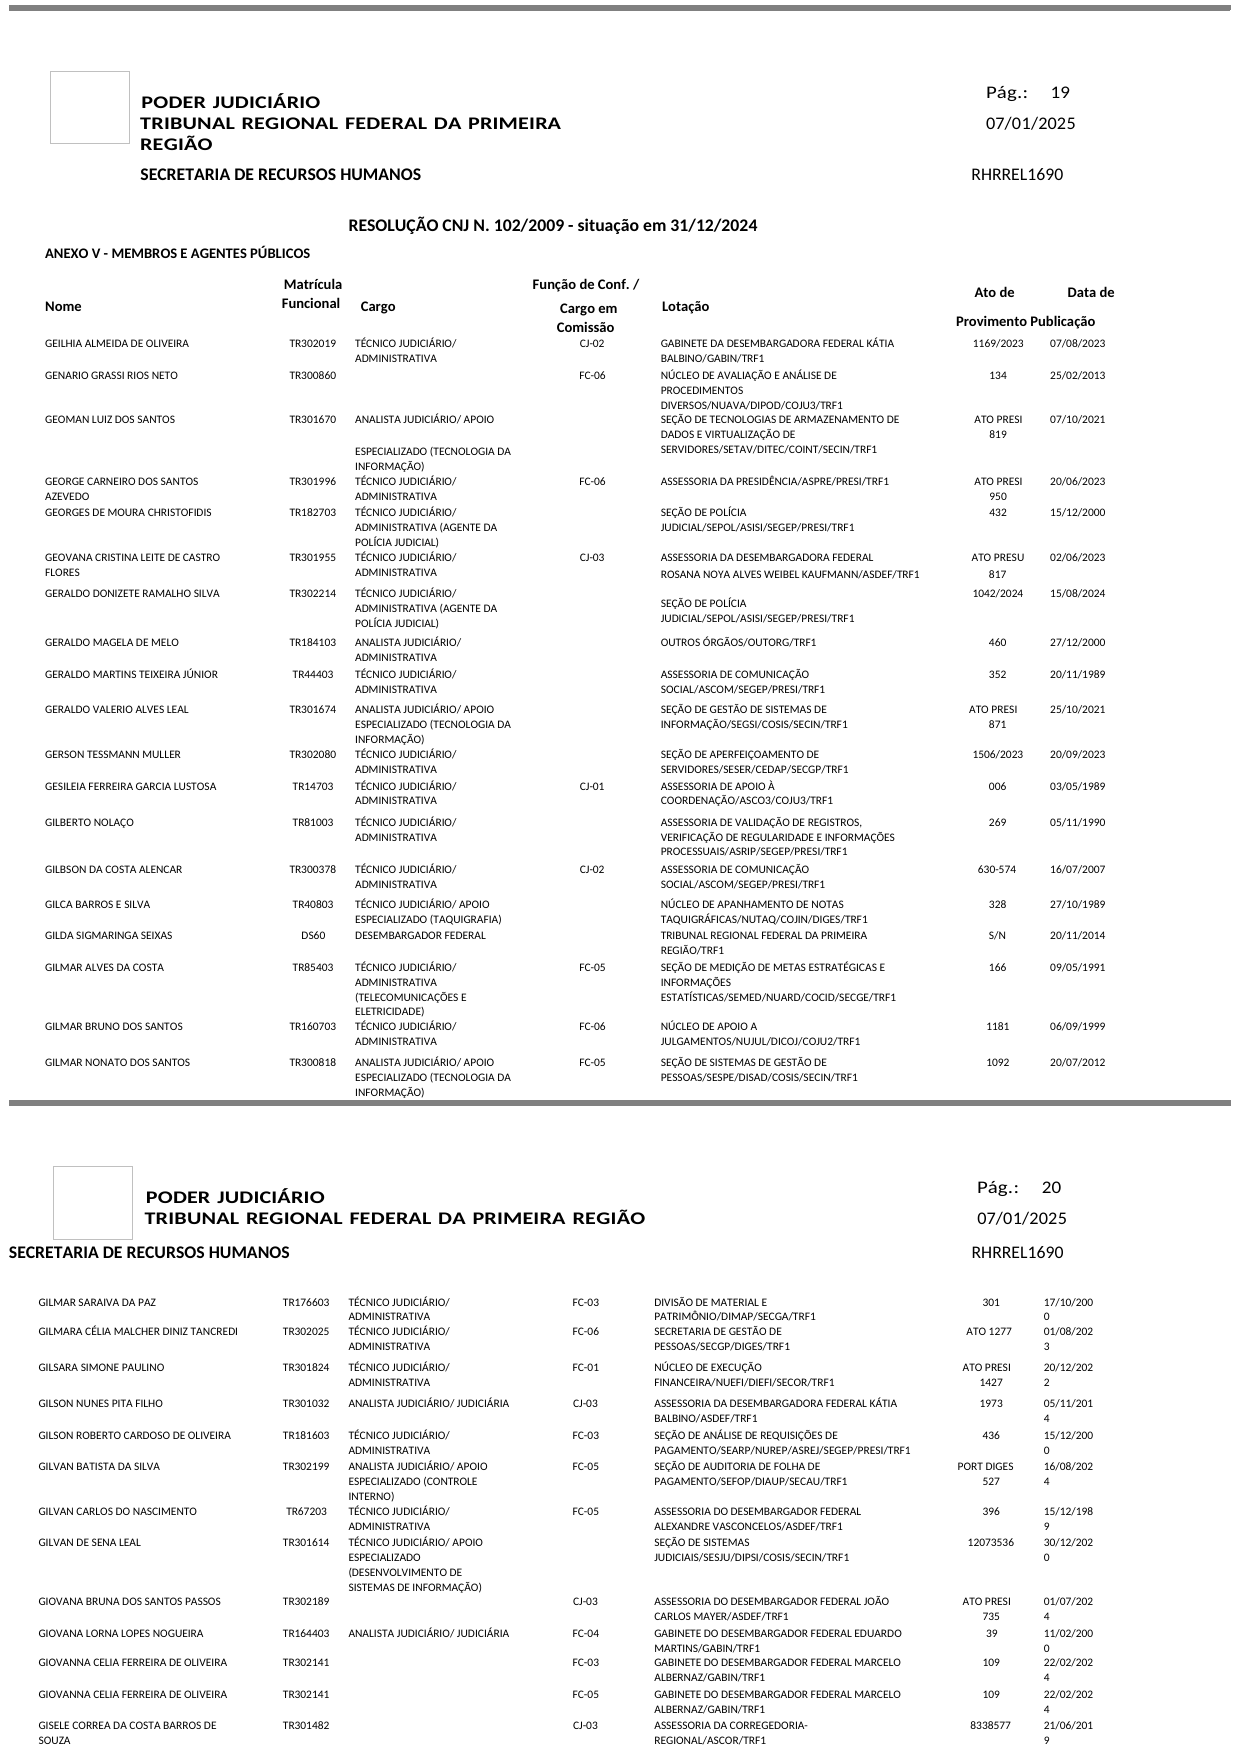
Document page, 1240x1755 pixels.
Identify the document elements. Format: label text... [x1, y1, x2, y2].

table_cell TR40803 [282, 897, 355, 928]
table_cell 1042/2024 [969, 586, 1039, 636]
table_cell TR300378 [282, 863, 355, 897]
table_cell 1169/2023 [951, 337, 1039, 368]
table_cell ANALISTA JUDICIÁRIO/ APOIO ESPECIALIZADO (TECNOLOGIA DA INFORMAÇÃO) [355, 703, 557, 747]
table_cell TR302019 [282, 337, 355, 368]
table_cell SEÇÃO DE TECNOLOGIAS DE ARMAZENAMENTO DE DADOS E VIRTUALIZAÇÃO DE SERVIDORES/SETAV/DITEC/COINT/SECIN/TRF1 [661, 413, 951, 474]
table_cell CJ-03 [573, 1397, 654, 1428]
table_cell 166 [969, 960, 1039, 1019]
table_cell SEÇÃO DE SISTEMAS JUDICIAIS/SESJU/DIPSI/COSIS/SECIN/TRF1 [654, 1535, 955, 1594]
table_cell Cargo [355, 275, 532, 337]
table_cell GEORGES DE MOURA CHRISTOFIDIS [45, 506, 282, 550]
table_cell TÉCNICO JUDICIÁRIO/ ADMINISTRATIVA [355, 667, 557, 703]
table_cell GILVAN DE SENA LEAL [38, 1535, 283, 1594]
table_header GILMAR SARAIVA DA PAZ [38, 1295, 283, 1324]
table_cell ATO 1277 [955, 1325, 1035, 1361]
table_cell 22/02/2024 [1035, 1687, 1098, 1719]
table_cell TRIBUNAL REGIONAL FEDERAL DA PRIMEIRA REGIÃO/TRF1 [661, 929, 969, 960]
table_cell 20/09/2023 [1040, 747, 1115, 779]
table_cell ANALISTA JUDICIÁRIO/ APOIO ESPECIALIZADO (CONTROLE INTERNO) [348, 1459, 572, 1504]
table_cell GENARIO GRASSI RIOS NETO [45, 368, 282, 413]
table_cell GILVAN CARLOS DO NASCIMENTO [38, 1504, 283, 1535]
table_cell FC-05 [557, 960, 661, 1019]
table_cell TÉCNICO JUDICIÁRIO/ ADMINISTRATIVA [355, 815, 557, 863]
table_cell GIOVANNA CELIA FERREIRA DE OLIVEIRA [38, 1687, 283, 1719]
table_cell 630-574 [969, 863, 1039, 897]
table_cell [533, 368, 557, 413]
table_cell 328 [969, 897, 1039, 928]
table_cell CJ-02 [557, 863, 661, 897]
table_cell TR181603 [283, 1428, 348, 1459]
table_cell FC-03 [573, 1656, 654, 1687]
table_cell Cargo em Comissão [557, 299, 661, 337]
table_cell ASSESSORIA DE COMUNICAÇÃO SOCIAL/ASCOM/SEGEP/PRESI/TRF1 [661, 667, 969, 703]
table_cell TR300818 [282, 1056, 355, 1100]
table_cell GILSARA SIMONE PAULINO [38, 1361, 283, 1397]
table_cell NÚCLEO DE EXECUÇÃO FINANCEIRA/NUEFI/DIEFI/SECOR/TRF1 [654, 1361, 955, 1397]
table_cell SEÇÃO DE APERFEIÇOAMENTO DE SERVIDORES/SESER/CEDAP/SECGP/TRF1 [661, 747, 969, 779]
table_cell ATO PRESI 1427 [955, 1361, 1035, 1397]
table_cell 1506/2023 [969, 747, 1039, 779]
table_cell TR301824 [283, 1361, 348, 1397]
table_cell [557, 506, 661, 550]
table_cell TR300860 [282, 368, 355, 413]
table_cell Ato de Data de Provimento Publicação [951, 275, 1115, 337]
table_cell ESPECIALIZADO (TECNOLOGIA DA INFORMAÇÃO) [355, 444, 557, 474]
table_cell TÉCNICO JUDICIÁRIO/ ADMINISTRATIVA [355, 474, 557, 506]
table_cell TR302214 [282, 586, 355, 636]
table_cell FC-03 [573, 1428, 654, 1459]
table_cell NÚCLEO DE APOIO A JULGAMENTOS/NUJUL/DICOJ/COJU2/TRF1 [661, 1020, 969, 1056]
table_cell ASSESSORIA DE APOIO À COORDENAÇÃO/ASCO3/COJU3/TRF1 [661, 779, 969, 815]
table_cell 1181 [969, 1020, 1039, 1056]
table_cell GIOVANNA CELIA FERREIRA DE OLIVEIRA [38, 1656, 283, 1687]
table_cell 25/02/2013 [1040, 368, 1115, 413]
table_cell 02/06/2023 [1040, 550, 1115, 586]
table_cell FC-06 [557, 368, 661, 413]
table_cell TR301996 [282, 474, 355, 506]
table_cell TÉCNICO JUDICIÁRIO/ ADMINISTRATIVA (TELECOMUNICAÇÕES E ELETRICIDADE) [355, 960, 557, 1019]
table_cell GERALDO MARTINS TEIXEIRA JÚNIOR [45, 667, 282, 703]
table_cell ATO PRESI 871 [969, 703, 1039, 747]
table_cell SECRETARIA DE GESTÃO DE PESSOAS/SECGP/DIGES/TRF1 [654, 1325, 955, 1361]
table_cell GILVAN BATISTA DA SILVA [38, 1459, 283, 1504]
table_cell 15/12/2000 [1040, 506, 1115, 550]
table_cell TR14703 [282, 779, 355, 815]
table_cell FC-06 [557, 474, 661, 506]
table_cell DESEMBARGADOR FEDERAL [355, 929, 557, 960]
table_cell ASSESSORIA DE COMUNICAÇÃO SOCIAL/ASCOM/SEGEP/PRESI/TRF1 [661, 863, 969, 897]
table_cell Lotação [661, 275, 951, 337]
table_cell TR85403 [282, 960, 355, 1019]
table_cell FC-05 [573, 1459, 654, 1504]
table_cell 27/12/2000 [1040, 636, 1115, 667]
table_cell 460 [969, 636, 1039, 667]
table_cell NÚCLEO DE APANHAMENTO DE NOTAS TAQUIGRÁFICAS/NUTAQ/COJIN/DIGES/TRF1 [661, 897, 969, 928]
table_cell GILMAR NONATO DOS SANTOS [45, 1056, 282, 1100]
table_cell 1092 [969, 1056, 1039, 1100]
table_cell TÉCNICO JUDICIÁRIO/ APOIO ESPECIALIZADO (DESENVOLVIMENTO DE SISTEMAS DE INFORMAÇÃO) [348, 1535, 572, 1594]
table_cell TÉCNICO JUDICIÁRIO/ ADMINISTRATIVA [348, 1504, 572, 1535]
table_cell GERSON TESSMANN MULLER [45, 747, 282, 779]
table_cell TÉCNICO JUDICIÁRIO/ ADMINISTRATIVA [355, 550, 557, 586]
table_cell GABINETE DO DESEMBARGADOR FEDERAL MARCELO ALBERNAZ/GABIN/TRF1 [654, 1656, 955, 1687]
table_cell GABINETE DO DESEMBARGADOR FEDERAL MARCELO ALBERNAZ/GABIN/TRF1 [654, 1687, 955, 1719]
table_cell FC-05 [557, 1056, 661, 1100]
table_cell TR302080 [282, 747, 355, 779]
table_cell TÉCNICO JUDICIÁRIO/ ADMINISTRATIVA [355, 863, 557, 897]
table_cell GEOVANA CRISTINA LEITE DE CASTRO FLORES [45, 550, 282, 586]
table_cell FC-01 [573, 1361, 654, 1397]
table_cell 16/08/2024 [1035, 1459, 1098, 1504]
table_cell 30/12/2020 [1035, 1535, 1098, 1594]
table_cell GILDA SIGMARINGA SEIXAS [45, 929, 282, 960]
table_cell FC-04 [573, 1626, 654, 1656]
table_cell GILMAR BRUNO DOS SANTOS [45, 1020, 282, 1056]
table_cell Função de Conf. / [533, 275, 661, 299]
table_cell TR301955 [282, 550, 355, 586]
table_cell 352 [969, 667, 1039, 703]
table_cell TR44403 [282, 667, 355, 703]
table_cell SEÇÃO DE GESTÃO DE SISTEMAS DE INFORMAÇÃO/SEGSI/COSIS/SECIN/TRF1 [661, 703, 969, 747]
table_cell 817 [969, 567, 1039, 586]
table_cell TÉCNICO JUDICIÁRIO/ ADMINISTRATIVA [348, 1428, 572, 1459]
table_cell ATO PRESU [951, 550, 1039, 567]
table_cell ATO PRESI 950 [951, 474, 1039, 506]
table_cell FC-05 [573, 1504, 654, 1535]
table_cell ASSESSORIA DO DESEMBARGADOR FEDERAL JOÃO CARLOS MAYER/ASDEF/TRF1 [654, 1595, 955, 1626]
table_cell FC-06 [557, 1020, 661, 1056]
table_cell 09/05/1991 [1040, 960, 1115, 1019]
table_cell ANALISTA JUDICIÁRIO/ JUDICIÁRIA [348, 1397, 572, 1428]
table_cell GERALDO MAGELA DE MELO [45, 636, 282, 667]
table_cell GILMAR ALVES DA COSTA [45, 960, 282, 1019]
table_cell 16/07/2007 [1040, 863, 1115, 897]
table_cell SEÇÃO DE ANÁLISE DE REQUISIÇÕES DE PAGAMENTO/SEARP/NUREP/ASREJ/SEGEP/PRESI/TRF1 [654, 1428, 955, 1459]
table_cell TR164403 [283, 1626, 348, 1656]
table_header SECRETARIA DE RECURSOS HUMANOS RESOLUÇÃO CNJ N. 102/2009 - situação em 31/12/2024 [45, 163, 951, 244]
table_header TÉCNICO JUDICIÁRIO/ ADMINISTRATIVA [348, 1295, 572, 1324]
table_cell 05/11/1990 [1040, 815, 1115, 863]
table_cell TR301674 [282, 703, 355, 747]
table_cell GEOMAN LUIZ DOS SANTOS [45, 413, 282, 474]
table_cell [533, 337, 557, 368]
table_cell GILBSON DA COSTA ALENCAR [45, 863, 282, 897]
table_cell TR301614 [283, 1535, 348, 1594]
table_cell TR301670 [282, 413, 355, 474]
table_cell SEÇÃO DE MEDIÇÃO DE METAS ESTRATÉGICAS E INFORMAÇÕES ESTATÍSTICAS/SEMED/NUARD/COCID/SECGE/TRF1 [661, 960, 969, 1019]
table_cell 436 [955, 1428, 1035, 1459]
table_cell ATO PRESI 735 [955, 1595, 1035, 1626]
table_cell 20/07/2012 [1040, 1056, 1115, 1100]
table_cell TR81003 [282, 815, 355, 863]
table_cell GILSON NUNES PITA FILHO [38, 1397, 283, 1428]
table_cell 20/11/2014 [1040, 929, 1115, 960]
table_cell CJ-03 [573, 1595, 654, 1626]
table_cell GIOVANA LORNA LOPES NOGUEIRA [38, 1626, 283, 1656]
table_cell TÉCNICO JUDICIÁRIO/ APOIO ESPECIALIZADO (TAQUIGRAFIA) [355, 897, 557, 928]
table_cell TR301032 [283, 1397, 348, 1428]
table_cell [533, 413, 557, 444]
table_cell TÉCNICO JUDICIÁRIO/ ADMINISTRATIVA (AGENTE DA POLÍCIA JUDICIAL) [355, 506, 557, 550]
table_cell [348, 1719, 572, 1750]
table_cell [557, 413, 661, 474]
table_cell 11/02/2000 [1035, 1626, 1098, 1656]
table_cell ASSESSORIA DE VALIDAÇÃO DE REGISTROS, VERIFICAÇÃO DE REGULARIDADE E INFORMAÇÕES PROCESSUAIS/ASRIP/SEGEP/PRESI/TRF1 [661, 815, 969, 863]
table_cell SEÇÃO DE POLÍCIA JUDICIAL/SEPOL/ASISI/SEGEP/PRESI/TRF1 [661, 586, 969, 636]
table_header FC-03 [573, 1295, 654, 1324]
table_cell ANEXO V - MEMBROS E AGENTES PÚBLICOS [45, 244, 532, 275]
table_cell 15/12/1989 [1035, 1504, 1098, 1535]
table_cell TR302189 [283, 1595, 348, 1626]
table_header DIVISÃO DE MATERIAL E PATRIMÔNIO/DIMAP/SECGA/TRF1 [654, 1295, 955, 1324]
table_cell 07/10/2021 [1040, 413, 1115, 474]
table_cell TR67203 [283, 1504, 348, 1535]
table_cell GISELE CORREA DA COSTA BARROS DE SOUZA [38, 1719, 283, 1750]
table_cell 1973 [955, 1397, 1035, 1428]
table_cell 01/07/2024 [1035, 1595, 1098, 1626]
table_cell ATO PRESI 819 [951, 413, 1039, 474]
table_cell [355, 368, 532, 413]
table_header RHRREL1690 [951, 163, 1115, 275]
table_cell TR302141 [283, 1687, 348, 1719]
table_cell 134 [951, 368, 1039, 413]
table_cell TÉCNICO JUDICIÁRIO/ ADMINISTRATIVA [348, 1325, 572, 1361]
table_cell [557, 703, 661, 747]
table_cell GILCA BARROS E SILVA [45, 897, 282, 928]
table_cell [573, 1535, 654, 1594]
table_cell ANALISTA JUDICIÁRIO/ APOIO [355, 413, 532, 444]
table_cell ASSESSORIA DA DESEMBARGADORA FEDERAL KÁTIA BALBINO/ASDEF/TRF1 [654, 1397, 955, 1428]
table_cell S/N [969, 929, 1039, 960]
table_cell [557, 747, 661, 779]
table_cell TR184103 [282, 636, 355, 667]
table_cell ASSESSORIA DA DESEMBARGADORA FEDERAL [661, 550, 951, 567]
table_cell FC-06 [573, 1325, 654, 1361]
table_cell ASSESSORIA DA PRESIDÊNCIA/ASPRE/PRESI/TRF1 [661, 474, 951, 506]
table_cell 269 [969, 815, 1039, 863]
table_cell PORT DIGES 527 [955, 1459, 1035, 1504]
table_cell ANALISTA JUDICIÁRIO/ JUDICIÁRIA [348, 1626, 572, 1656]
table_cell [557, 667, 661, 703]
table_cell GEILHIA ALMEIDA DE OLIVEIRA [45, 337, 282, 368]
table_cell TR302141 [283, 1656, 348, 1687]
table_cell 39 [955, 1626, 1035, 1656]
table_cell TÉCNICO JUDICIÁRIO/ ADMINISTRATIVA [355, 747, 557, 779]
table_cell 432 [951, 506, 1039, 550]
table_cell Matrícula Funcional [282, 275, 355, 337]
table_cell 21/06/2019 [1035, 1719, 1098, 1750]
table_cell [533, 244, 661, 275]
table_cell 20/11/1989 [1040, 667, 1115, 703]
table_cell CJ-02 [557, 337, 661, 368]
table_cell [348, 1687, 572, 1719]
table_cell SEÇÃO DE POLÍCIA JUDICIAL/SEPOL/ASISI/SEGEP/PRESI/TRF1 [661, 506, 951, 550]
table_cell 27/10/1989 [1040, 897, 1115, 928]
table_header 301 [955, 1295, 1035, 1324]
table_cell 109 [955, 1656, 1035, 1687]
table_cell 20/06/2023 [1040, 474, 1115, 506]
table_cell 12073536 [955, 1535, 1035, 1594]
table_cell GIOVANA BRUNA DOS SANTOS PASSOS [38, 1595, 283, 1626]
table_cell TR302199 [283, 1459, 348, 1504]
table_cell GESILEIA FERREIRA GARCIA LUSTOSA [45, 779, 282, 815]
table_cell TR182703 [282, 506, 355, 550]
table_cell 15/12/2000 [1035, 1428, 1098, 1459]
table_cell 109 [955, 1687, 1035, 1719]
table_cell DS60 [282, 929, 355, 960]
table_cell GILSON ROBERTO CARDOSO DE OLIVEIRA [38, 1428, 283, 1459]
table_cell 006 [969, 779, 1039, 815]
table_cell [557, 929, 661, 960]
table_cell 15/08/2024 [1040, 586, 1115, 636]
table_cell GEORGE CARNEIRO DOS SANTOS AZEVEDO [45, 474, 282, 506]
table_cell [557, 815, 661, 863]
table_cell TÉCNICO JUDICIÁRIO/ ADMINISTRATIVA [355, 779, 557, 815]
table_cell TÉCNICO JUDICIÁRIO/ ADMINISTRATIVA [355, 1020, 557, 1056]
table_cell GILBERTO NOLAÇO [45, 815, 282, 863]
table_cell 8338577 [955, 1719, 1035, 1750]
table_header 17/10/2000 [1035, 1295, 1098, 1324]
table_cell 25/10/2021 [1040, 703, 1115, 747]
table_cell TR301482 [283, 1719, 348, 1750]
table_cell [557, 636, 661, 667]
table_cell Nome [45, 275, 282, 337]
table_cell [557, 586, 661, 636]
table_cell SEÇÃO DE AUDITORIA DE FOLHA DE PAGAMENTO/SEFOP/DIAUP/SECAU/TRF1 [654, 1459, 955, 1504]
table_cell 396 [955, 1504, 1035, 1535]
text SECRETARIA DE RECURSOS HUMANOS RHRREL1690 [9, 1106, 1112, 1263]
table_cell [557, 897, 661, 928]
table_cell GABINETE DO DESEMBARGADOR FEDERAL EDUARDO MARTINS/GABIN/TRF1 [654, 1626, 955, 1656]
table_cell GERALDO DONIZETE RAMALHO SILVA [45, 586, 282, 636]
table_cell TR160703 [282, 1020, 355, 1056]
table_cell 01/08/2023 [1035, 1325, 1098, 1361]
table_cell 20/12/2022 [1035, 1361, 1098, 1397]
table_cell GILMARA CÉLIA MALCHER DINIZ TANCREDI [38, 1325, 283, 1361]
table_cell CJ-03 [573, 1719, 654, 1750]
table_cell TR302025 [283, 1325, 348, 1361]
table_cell TÉCNICO JUDICIÁRIO/ ADMINISTRATIVA [348, 1361, 572, 1397]
table_cell ASSESSORIA DA CORREGEDORIA- REGIONAL/ASCOR/TRF1 [654, 1719, 955, 1750]
table_cell 22/02/2024 [1035, 1656, 1098, 1687]
table_cell FC-05 [573, 1687, 654, 1719]
table_cell SEÇÃO DE SISTEMAS DE GESTÃO DE PESSOAS/SESPE/DISAD/COSIS/SECIN/TRF1 [661, 1056, 969, 1100]
table_cell ASSESSORIA DO DESEMBARGADOR FEDERAL ALEXANDRE VASCONCELOS/ASDEF/TRF1 [654, 1504, 955, 1535]
table_cell ROSANA NOYA ALVES WEIBEL KAUFMANN/ASDEF/TRF1 [661, 567, 969, 586]
table_cell TÉCNICO JUDICIÁRIO/ ADMINISTRATIVA (AGENTE DA POLÍCIA JUDICIAL) [355, 586, 557, 636]
table_cell CJ-01 [557, 779, 661, 815]
table_cell TÉCNICO JUDICIÁRIO/ ADMINISTRATIVA [355, 337, 532, 368]
table_cell GABINETE DA DESEMBARGADORA FEDERAL KÁTIA BALBINO/GABIN/TRF1 [661, 337, 951, 368]
table_cell ANALISTA JUDICIÁRIO/ APOIO ESPECIALIZADO (TECNOLOGIA DA INFORMAÇÃO) [355, 1056, 557, 1100]
table_cell [348, 1656, 572, 1687]
table_header TR176603 [283, 1295, 348, 1324]
table_cell 07/08/2023 [1040, 337, 1115, 368]
table_cell CJ-03 [557, 550, 661, 586]
table_cell [661, 244, 951, 275]
table_cell GERALDO VALERIO ALVES LEAL [45, 703, 282, 747]
table_cell [348, 1595, 572, 1626]
table_cell ANALISTA JUDICIÁRIO/ ADMINISTRATIVA [355, 636, 557, 667]
table_cell NÚCLEO DE AVALIAÇÃO E ANÁLISE DE PROCEDIMENTOS DIVERSOS/NUAVA/DIPOD/COJU3/TRF1 [661, 368, 951, 413]
table_cell 06/09/1999 [1040, 1020, 1115, 1056]
table_cell [533, 299, 557, 337]
table_cell 05/11/2014 [1035, 1397, 1098, 1428]
table_cell OUTROS ÓRGÃOS/OUTORG/TRF1 [661, 636, 969, 667]
table_cell 03/05/1989 [1040, 779, 1115, 815]
